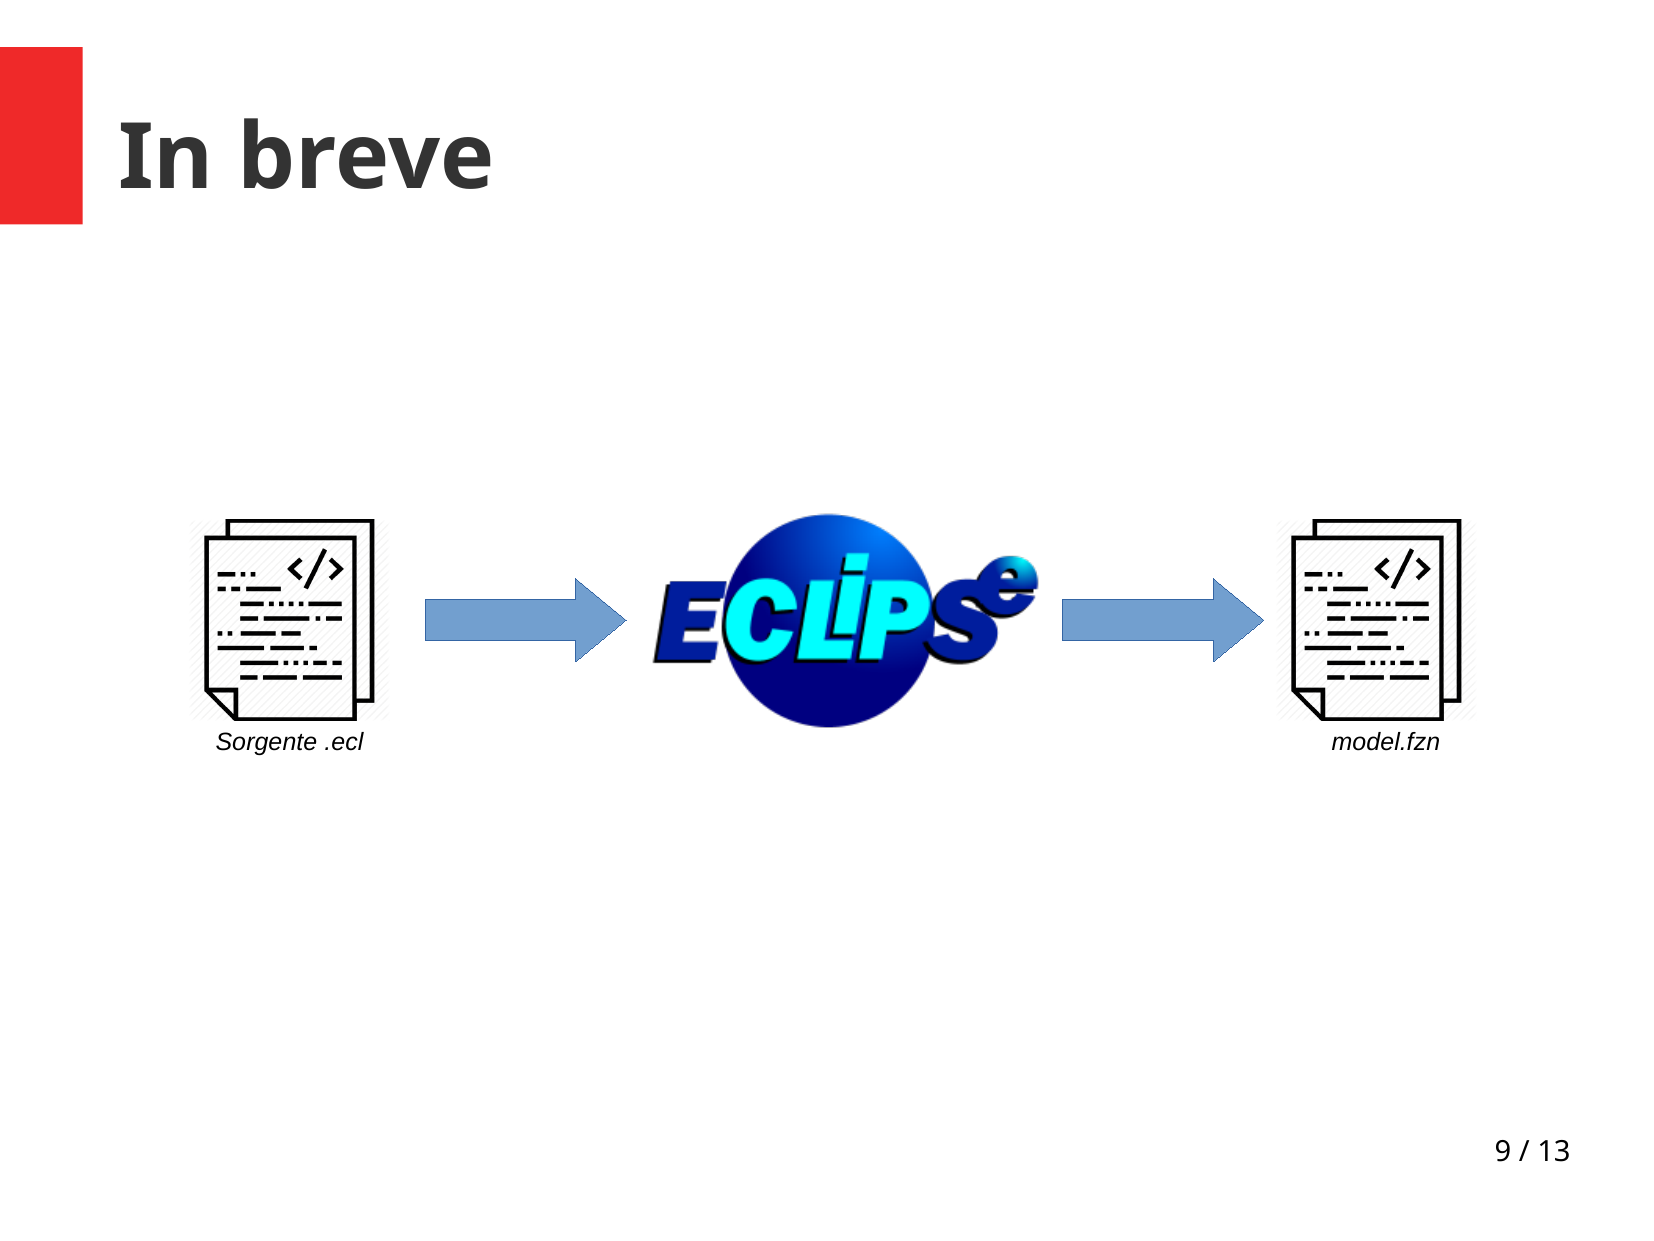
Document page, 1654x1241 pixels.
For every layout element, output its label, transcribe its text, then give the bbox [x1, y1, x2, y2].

title In breve [118, 49, 1571, 257]
text_box [1062, 578, 1264, 662]
picture [1275, 519, 1477, 721]
picture [188, 519, 390, 721]
text_box [425, 578, 627, 662]
text_box model.fzn [1316, 720, 1542, 792]
picture [639, 492, 1040, 748]
text_box Sorgente .ecl [200, 720, 426, 792]
